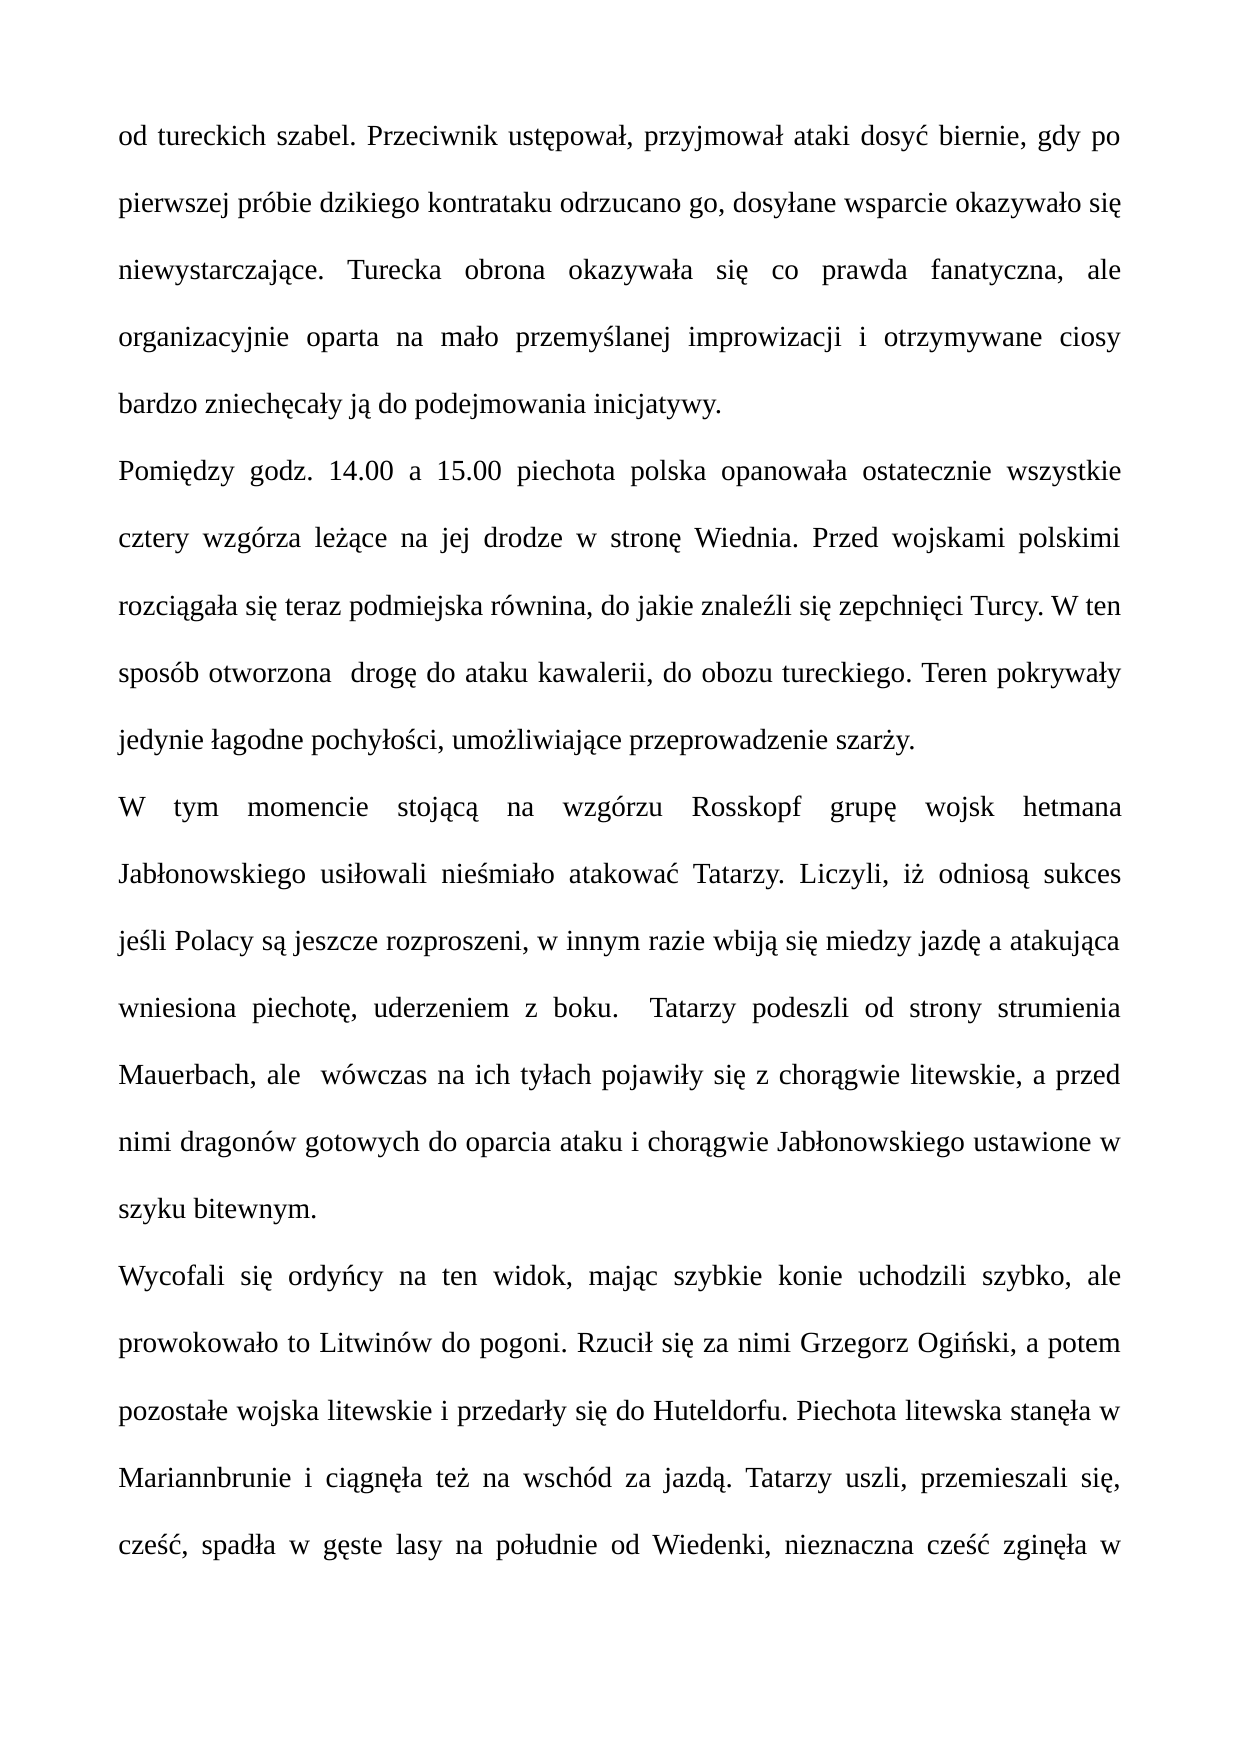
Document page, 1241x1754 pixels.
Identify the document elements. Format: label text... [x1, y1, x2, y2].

text W tym momencie stojącą na wzgórzu Rosskopf grupę wojsk hetmana Jabłonowskiego usiłowali nieśmiało atakować Tatarzy. Liczyli, iż odniosą sukces jeśli Polacy są jeszcze rozproszeni, w innym razie wbiją się miedzy jazdę a atakująca wniesiona piechotę, uderzeniem z boku. Tatarzy podeszli od strony strumienia Mauerbach, ale wówczas na ich tyłach pojawiły się z chorągwie litewskie, a przed nimi dragonów gotowych do oparcia ataku i chorągwie Jabłonowskiego ustawione w szyku bitewnym. [118, 789, 1122, 1225]
text Pomiędzy godz. 14.00 a 15.00 piechota polska opanowała ostatecznie wszystkie cztery wzgórza leżące na jej drodze w stronę Wiednia. Przed wojskami polskimi rozciągała się teraz podmiejska równina, do jakie znaleźli się zepchnięci Turcy. W ten sposób otworzona drogę do ataku kawalerii, do obozu tureckiego. Teren pokrywały jedynie łagodne pochyłości, umożliwiające przeprowadzenie szarży. [118, 453, 1122, 755]
text Wycofali się ordyńcy na ten widok, mając szybkie konie uchodzili szybko, ale prowokowało to Litwinów do pogoni. Rzucił się za nimi Grzegorz Ogiński, a potem pozostałe wojska litewskie i przedarły się do Huteldorfu. Piechota litewska stanęła w Mariannbrunie i ciągnęła też na wschód za jazdą. Tatarzy uszli, przemieszali się, cześć, spadła w gęste lasy na południe od Wiedenki, nieznaczna cześć zginęła w [118, 1258, 1122, 1560]
text od tureckich szabel. Przeciwnik ustępował, przyjmował ataki dosyć biernie, gdy po pierwszej próbie dzikiego kontrataku odrzucano go, dosyłane wsparcie okazywało się niewystarczające. Turecka obrona okazywała się co prawda fanatyczna, ale organizacyjnie oparta na mało przemyślanej improwizacji i otrzymywane ciosy bardzo zniechęcały ją do podejmowania inicjatywy. [118, 118, 1122, 420]
